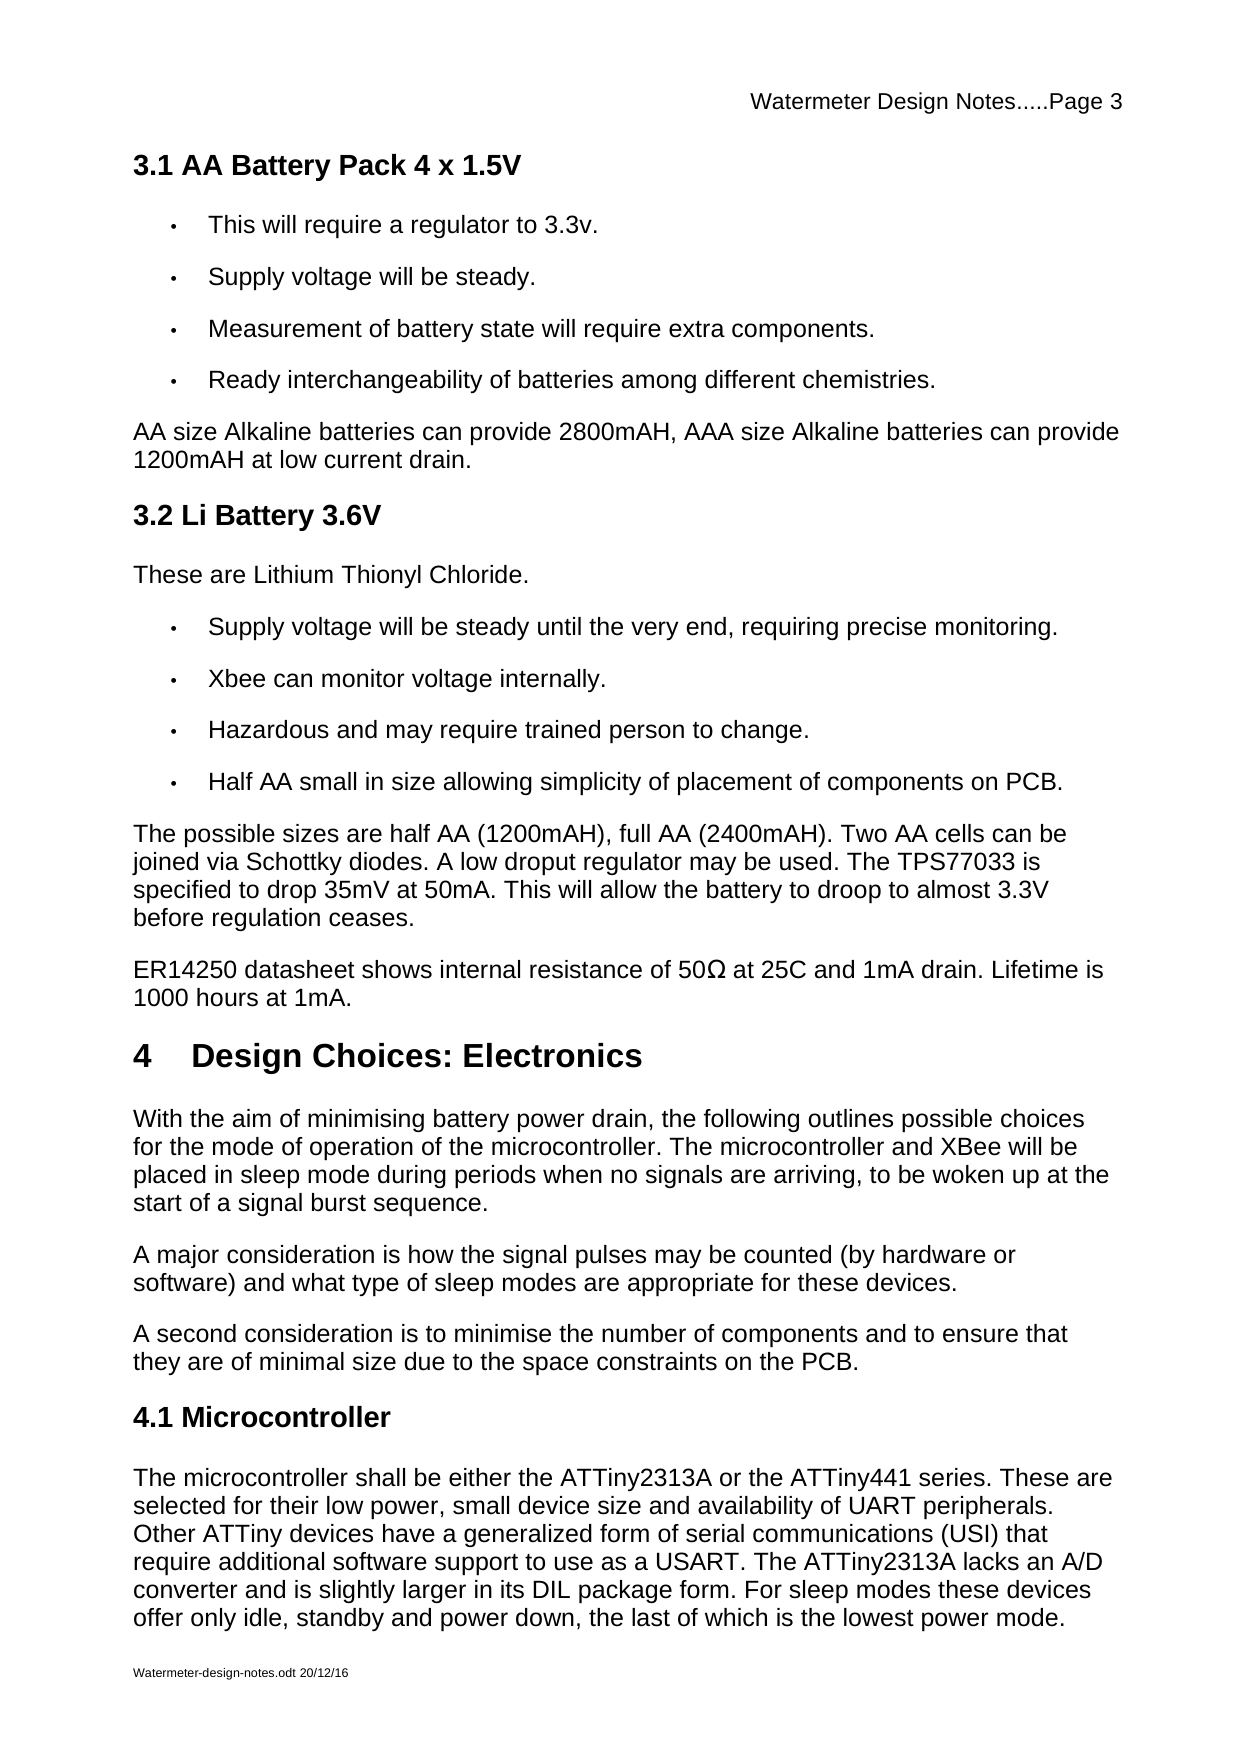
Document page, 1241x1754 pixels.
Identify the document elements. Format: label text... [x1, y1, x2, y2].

list Xbee can monitor voltage internally. [170, 665, 1123, 693]
list Measurement of battery state will require extra components. [170, 314, 1123, 343]
text These are Lithium Thionyl Chloride. [133, 561, 1123, 589]
text A second consideration is to minimise the number of components and to ensure that they are of minimal size due to the space constraints on the PCB. [133, 1320, 1123, 1376]
subtitle AA Battery Pack 4 x 1.5V [133, 149, 1123, 181]
text The microcontroller shall be either the ATTiny2313A or the ATTiny441 series. These are selected for their low power, small device size and availability of UART peripherals. Other ATTiny devices have a generalized form of serial communications (USI) that require additional software support to use as a USART. The ATTiny2313A lacks an A/D converter and is slightly larger in its DIL package form. For sleep modes these devices offer only idle, standby and power down, the last of which is the lowest power mode. [133, 1464, 1123, 1632]
subtitle Li Battery 3.6V [133, 499, 1123, 531]
subtitle Design Choices: Electronics [133, 1037, 1123, 1075]
list Supply voltage will be steady until the very end, requiring precise monitoring. [170, 613, 1123, 641]
text The possible sizes are half AA (1200mAH), full AA (2400mAH). Two AA cells can be joined via Schottky diodes. A low droput regulator may be used. The TPS77033 is specified to drop 35mV at 50mA. This will allow the battery to droop to almost 3.3V before regulation ceases. [133, 820, 1123, 932]
text A major consideration is how the signal pulses may be counted (by hardware or software) and what type of sleep modes are appropriate for these devices. [133, 1241, 1123, 1297]
subtitle Microcontroller [133, 1401, 1123, 1433]
list Ready interchangeability of batteries among different chemistries. [170, 366, 1123, 394]
list This will require a regulator to 3.3v. [170, 211, 1123, 239]
text ER14250 datasheet shows internal resistance of 50Ω at 25C and 1mA drain. Lifetime is 1000 hours at 1mA. [133, 955, 1123, 1012]
text With the aim of minimising battery power drain, the following outlines possible choices for the mode of operation of the microcontroller. The microcontroller and XBee will be placed in sleep mode during periods when no signals are arriving, to be woken up at the start of a signal burst sequence. [133, 1105, 1123, 1217]
list Half AA small in size allowing simplicity of placement of components on PCB. [170, 768, 1123, 796]
list Hazardous and may require trained person to change. [170, 716, 1123, 744]
list Supply voltage will be steady. [170, 263, 1123, 291]
text AA size Alkaline batteries can provide 2800mAH, AAA size Alkaline batteries can provide 1200mAH at low current drain. [133, 418, 1123, 474]
